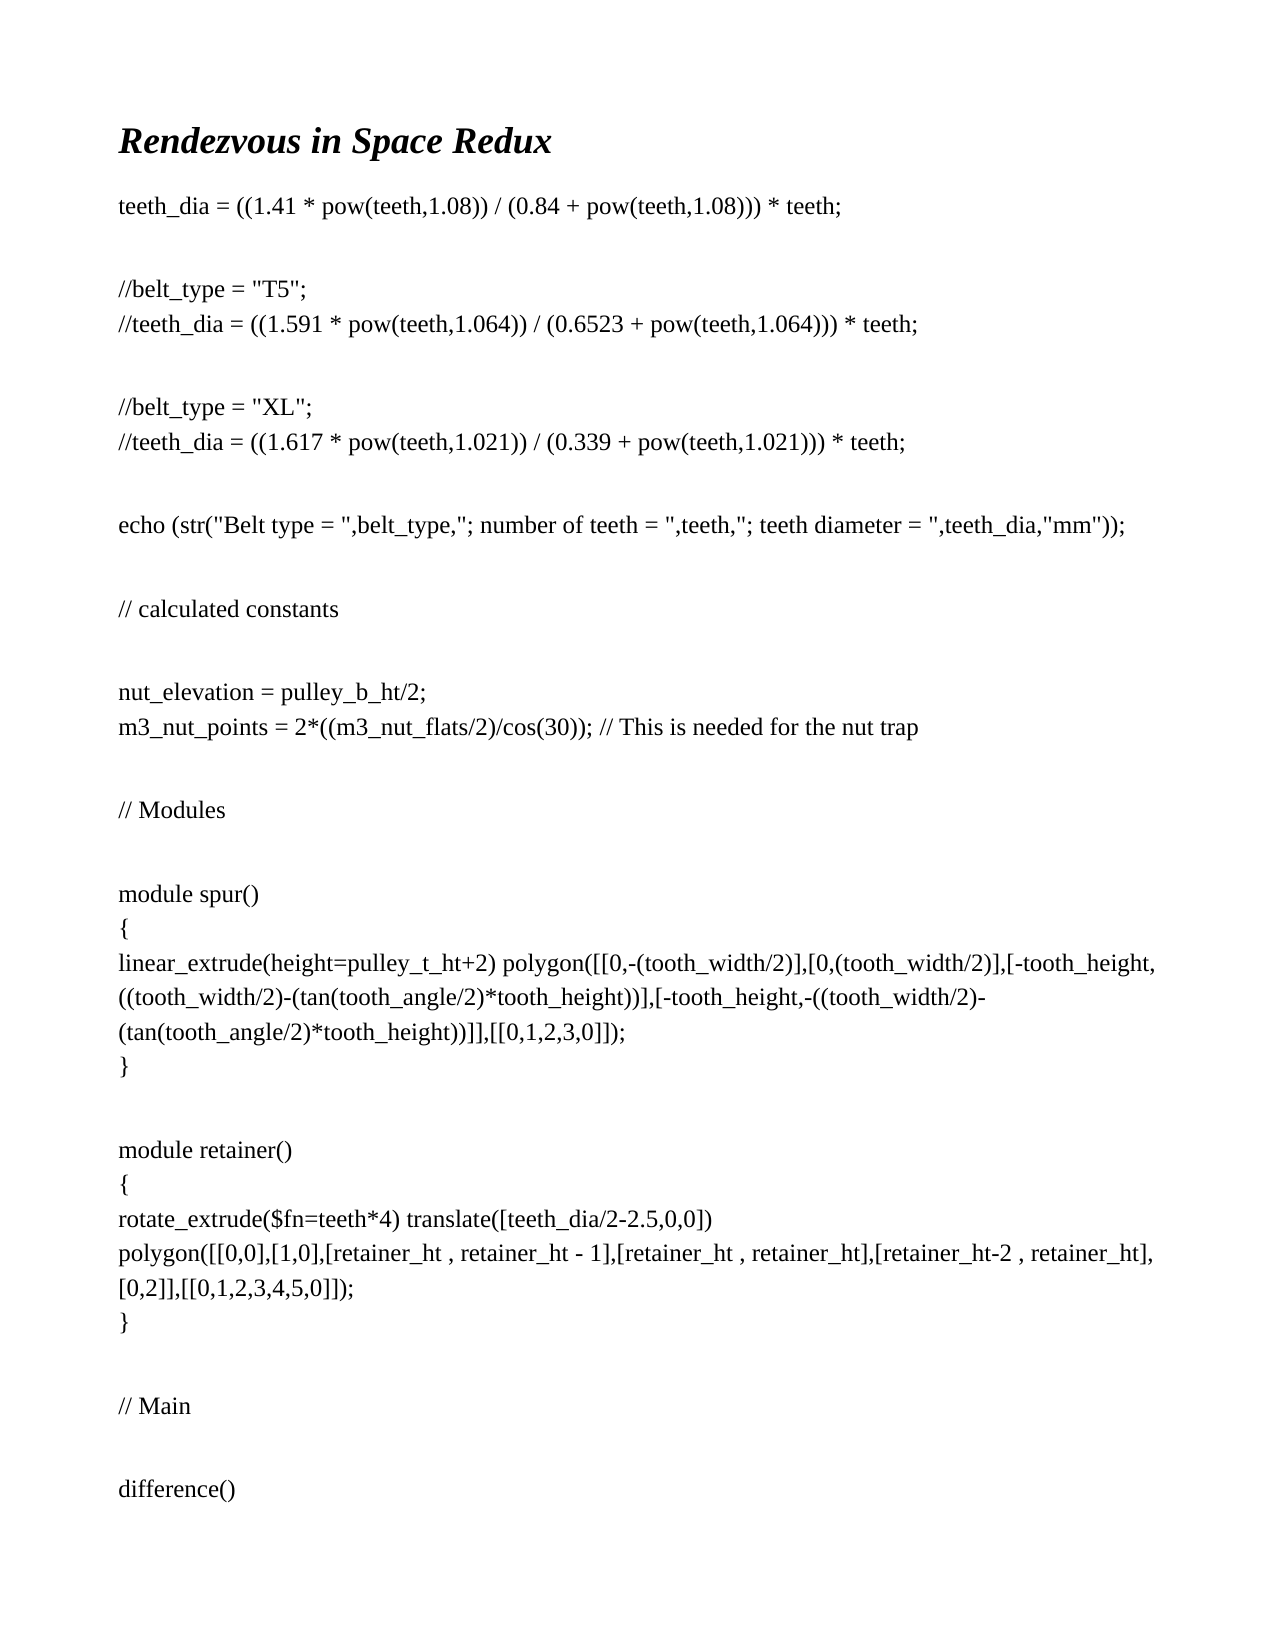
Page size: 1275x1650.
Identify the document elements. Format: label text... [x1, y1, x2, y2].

text linear_extrude(height=pulley_t_ht+2) polygon([[0,-(tooth_width/2)],[0,(tooth_width/2)],[-tooth_height,((tooth_width/2)-(tan(tooth_angle/2)*tooth_height))],[-tooth_height,-((tooth_width/2)-(tan(tooth_angle/2)*tooth_height))]],[[0,1,2,3,0]]); [118, 948, 1157, 1046]
text m3_nut_points = 2*((m3_nut_flats/2)/cos(30)); // This is needed for the nut trap [118, 712, 1157, 741]
text //belt_type = "XL"; [118, 392, 1157, 421]
text { [118, 1169, 1157, 1198]
text //belt_type = "T5"; [118, 274, 1157, 303]
text // Modules [118, 795, 1157, 824]
text rotate_extrude($fn=teeth*4) translate([teeth_dia/2-2.5,0,0]) [118, 1204, 1157, 1233]
text //teeth_dia = ((1.617 * pow(teeth,1.021)) / (0.339 + pow(teeth,1.021))) * teeth; [118, 427, 1157, 456]
text // calculated constants [118, 594, 1157, 623]
text //teeth_dia = ((1.591 * pow(teeth,1.064)) / (0.6523 + pow(teeth,1.064))) * teeth; [118, 309, 1157, 337]
text module retainer() [118, 1135, 1157, 1164]
text polygon([[0,0],[1,0],[retainer_ht , retainer_ht - 1],[retainer_ht , retainer_ht],[retainer_ht-2 , retainer_ht],[0,2]],[[0,1,2,3,4,5,0]]); [118, 1238, 1157, 1302]
text teeth_dia = ((1.41 * pow(teeth,1.08)) / (0.84 + pow(teeth,1.08))) * teeth; [118, 191, 1157, 219]
text } [118, 1307, 1157, 1336]
text difference() [118, 1474, 1157, 1503]
text module spur() [118, 879, 1157, 908]
text } [118, 1051, 1157, 1080]
text { [118, 913, 1157, 942]
text nut_elevation = pulley_b_ht/2; [118, 677, 1157, 706]
text echo (str("Belt type = ",belt_type,"; number of teeth = ",teeth,"; teeth diameter = ",teeth_dia,"mm")); [118, 510, 1157, 539]
text // Main [118, 1391, 1157, 1419]
